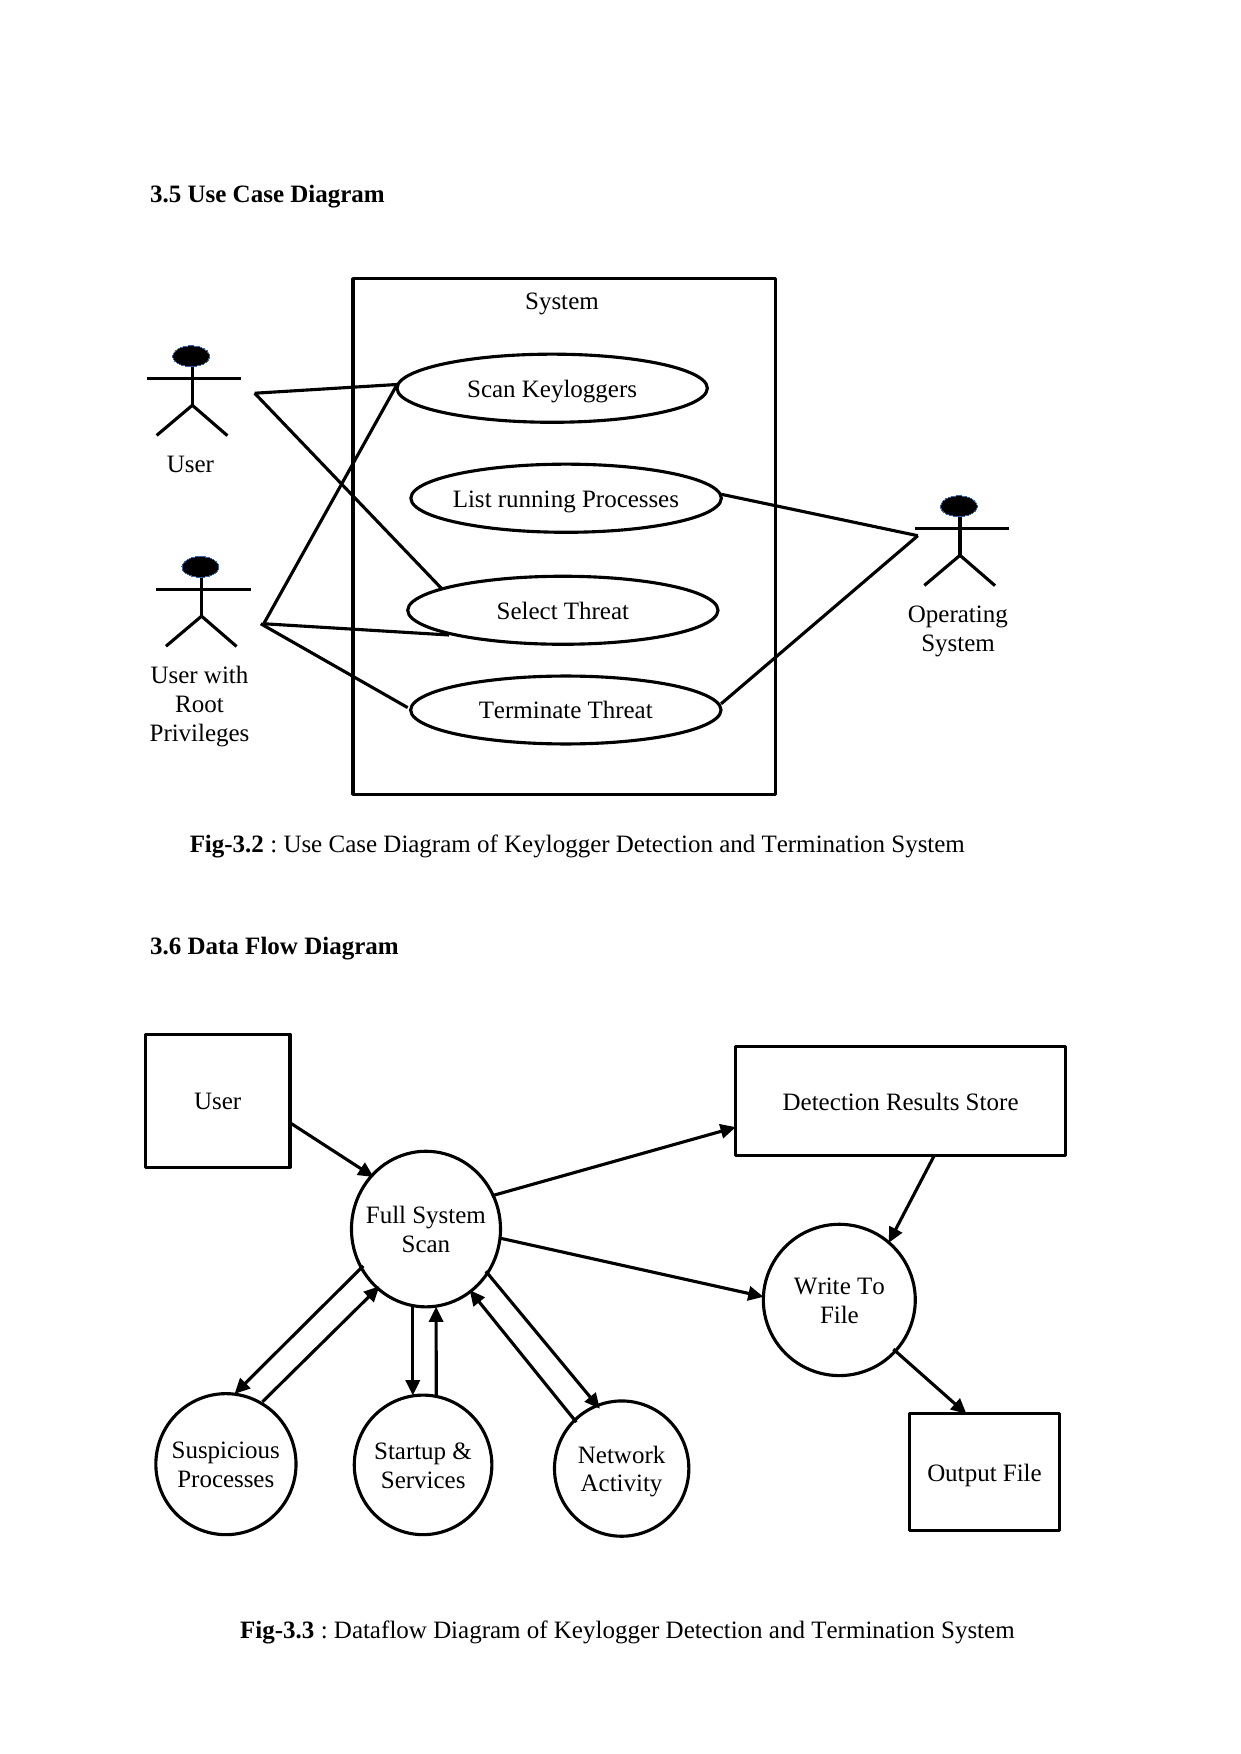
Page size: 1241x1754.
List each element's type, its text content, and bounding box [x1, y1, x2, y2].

text 3.6 Data Flow Diagram [150, 295, 1091, 959]
text 3.5 Use Case Diagram [150, 179, 1091, 208]
